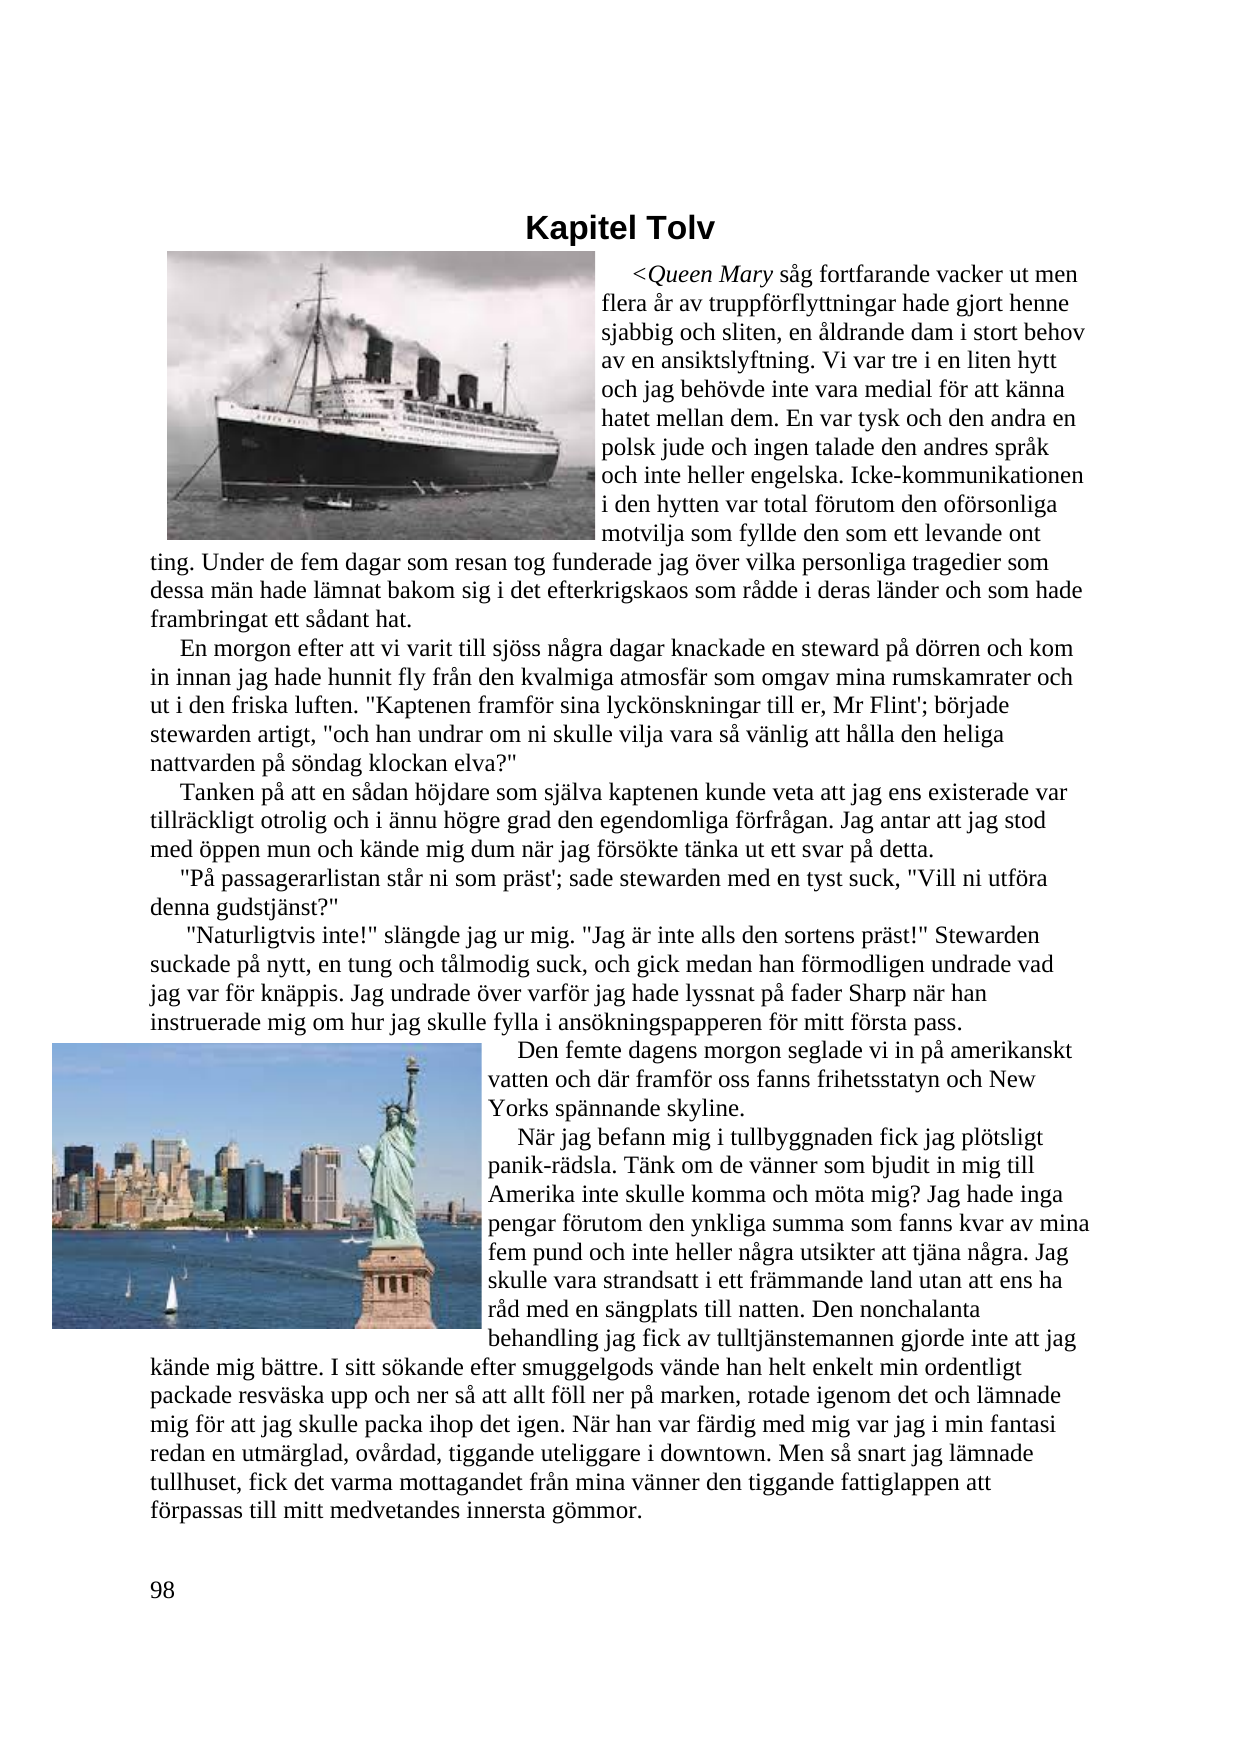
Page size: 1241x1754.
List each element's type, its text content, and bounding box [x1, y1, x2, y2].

picture [167, 251, 596, 540]
text "På passagerarlistan står ni som präst'; sade ste­warden med en tyst suck, "Vill ni utföra denna gudstjänst?" [150, 863, 1090, 921]
text När jag befann mig i tullbyggnaden fick jag plötsligt panik-rädsla. Tänk om de vänner som bjudit in mig till Amerika inte skulle komma och möta mig? Jag hade inga pengar förutom den ynkliga summa som fanns kvar av mina fem pund och inte heller några utsikter att tjäna några. Jag skulle vara strandsatt i ett främ­mande land utan att ens ha råd med en sängplats till natten. Den nonchalanta behandling jag fick av tulltjänstemannen gjorde inte att jag kände mig bättre. I sitt sökande efter smuggelgods vände han helt enkelt min ordentligt packade resväska upp och ner så att allt föll ner på marken, rotade igenom det och lämnade mig för att jag skulle packa ihop det igen. När han var färdig med mig var jag i min fantasi redan en utmärglad, ovårdad, tiggande ute­liggare i downtown. Men så snart jag lämnade tullhuset, fick det varma mottagandet från mina vänner den tiggande fattiglappen att förpassas till mitt medvetandes innersta gömmor. [150, 1122, 1090, 1524]
text Den femte dagens morgon seglade vi in på amerikanskt vat­ten och där framför oss fanns frihetsstatyn och New Yorks spän­nande skyline. [150, 1036, 1090, 1122]
text Tanken på att en sådan höjdare som själva kapte­nen kunde veta att jag ens existerade var tillräckligt otrolig och i ännu högre grad den egendomliga förfrågan. Jag antar att jag stod med öppen mun och kände mig dum när jag försökte tänka ut ett svar på detta. [150, 777, 1090, 863]
text "Na­turligtvis inte!" slängde jag ur mig. "Jag är inte alls den sortens präst!" Stewarden suckade på nytt, en tung och tålmodig suck, och gick medan han förmodligen undrade vad jag var för knäp­pis. Jag undrade över varför jag hade lyssnat på fader Sharp när han instruerade mig om hur jag skulle fylla i ansökningspapperen för mitt första pass. [150, 921, 1090, 1036]
text En morgon efter att vi varit till sjöss några dagar knackade en steward på dörren och kom in innan jag hade hunnit fly från den kvalmiga atmosfär som omgav mina rumskamrater och ut i den friska luften. "Kaptenen framför sina lyckönskningar till er, Mr Flint'; började stewarden artigt, "och han undrar om ni skul­le vilja vara så vänlig att hålla den heliga nattvarden på söndag klockan elva?" [150, 633, 1090, 777]
subtitle Kapitel Tolv [150, 208, 1090, 247]
text <Queen Mary såg fortfarande vacker ut men flera år av truppför­flyttningar hade gjort henne sjabbig och sliten, en åldrande dam i stort behov av en ansiktslyftning. Vi var tre i en liten hytt och jag behövde inte vara medial för att känna hatet mellan dem. En var tysk och den andra en polsk jude och ingen talade den an­dres språk och inte heller engelska. Icke-kommunikationen i den hytten var total förutom den oförsonliga motvilja som fyllde den som ett levande ont ting. Under de fem dagar som resan tog fun­derade jag över vilka personliga tragedier som dessa män hade lämnat bakom sig i det efterkrigskaos som rådde i deras länder och som hade frambringat ett sådant hat. [150, 259, 1090, 633]
picture [52, 1043, 482, 1329]
